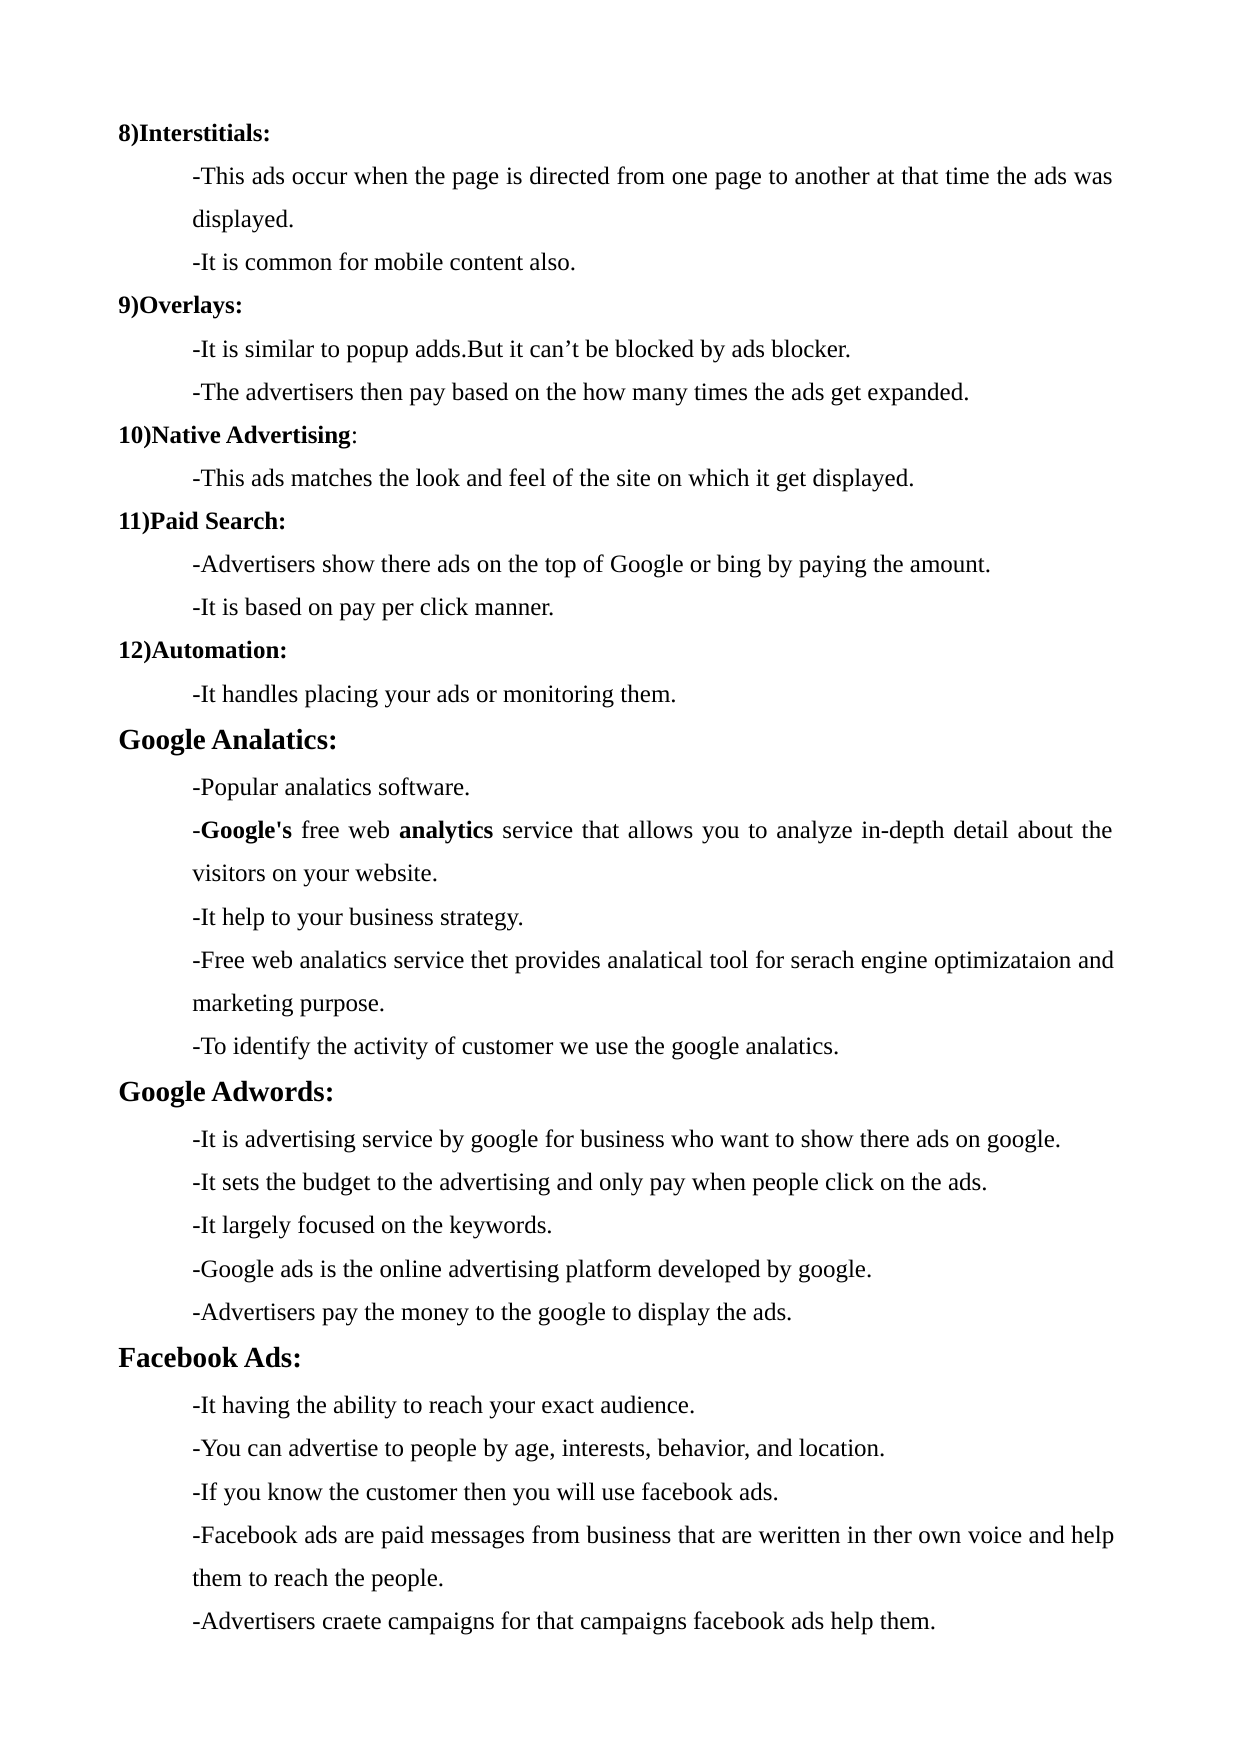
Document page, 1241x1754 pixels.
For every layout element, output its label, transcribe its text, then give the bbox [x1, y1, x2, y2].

text -It largely focused on the keywords. [118, 1211, 1122, 1239]
text 11)Paid Search: [118, 506, 1122, 535]
text -It handles placing your ads or monitoring them. [118, 679, 1122, 707]
text -It sets the budget to the advertising and only pay when people click on the ads. [118, 1167, 1122, 1196]
text -This ads matches the look and feel of the site on which it get displayed. [118, 463, 1122, 492]
text -Google's free web analytics service that allows you to analyze in-depth detail about the visitors on your website. [118, 815, 1122, 887]
text -You can advertise to people by age, interests, behavior, and location. [118, 1433, 1122, 1462]
text 12)Automation: [118, 636, 1122, 664]
text -It is advertising service by google for business who want to show there ads on google. [118, 1124, 1122, 1153]
text -It is similar to popup adds.But it can’t be blocked by ads blocker. [118, 334, 1122, 362]
text -It is common for mobile content also. [118, 247, 1122, 276]
text -Free web analatics service thet provides analatical tool for serach engine optimizataion and marketing purpose. [118, 945, 1122, 1017]
text -It is based on pay per click manner. [118, 592, 1122, 621]
text -Popular analatics software. [118, 772, 1122, 801]
text -It having the ability to reach your exact audience. [118, 1390, 1122, 1419]
text 9)Overlays: [118, 291, 1122, 319]
text -Advertisers pay the money to the google to display the ads. [118, 1297, 1122, 1326]
text -Advertisers craete campaigns for that campaigns facebook ads help them. [118, 1606, 1122, 1635]
text -Advertisers show there ads on the top of Google or bing by paying the amount. [118, 549, 1122, 578]
text Google Analatics: [118, 722, 1122, 755]
text -To identify the activity of customer we use the google analatics. [118, 1031, 1122, 1060]
text -This ads occur when the page is directed from one page to another at that time the ads was displayed. [118, 161, 1122, 233]
text -It help to your business strategy. [118, 902, 1122, 930]
text -Facebook ads are paid messages from business that are weritten in ther own voice and help them to reach the people. [118, 1520, 1122, 1592]
text -Google ads is the online advertising platform developed by google. [118, 1254, 1122, 1282]
text -The advertisers then pay based on the how many times the ads get expanded. [118, 377, 1122, 406]
text Google Adwords: [118, 1074, 1122, 1108]
text Facebook Ads: [118, 1340, 1122, 1373]
text 8)Interstitials: [118, 118, 1122, 147]
text -If you know the customer then you will use facebook ads. [118, 1477, 1122, 1505]
text 10)Native Advertising: [118, 420, 1122, 449]
